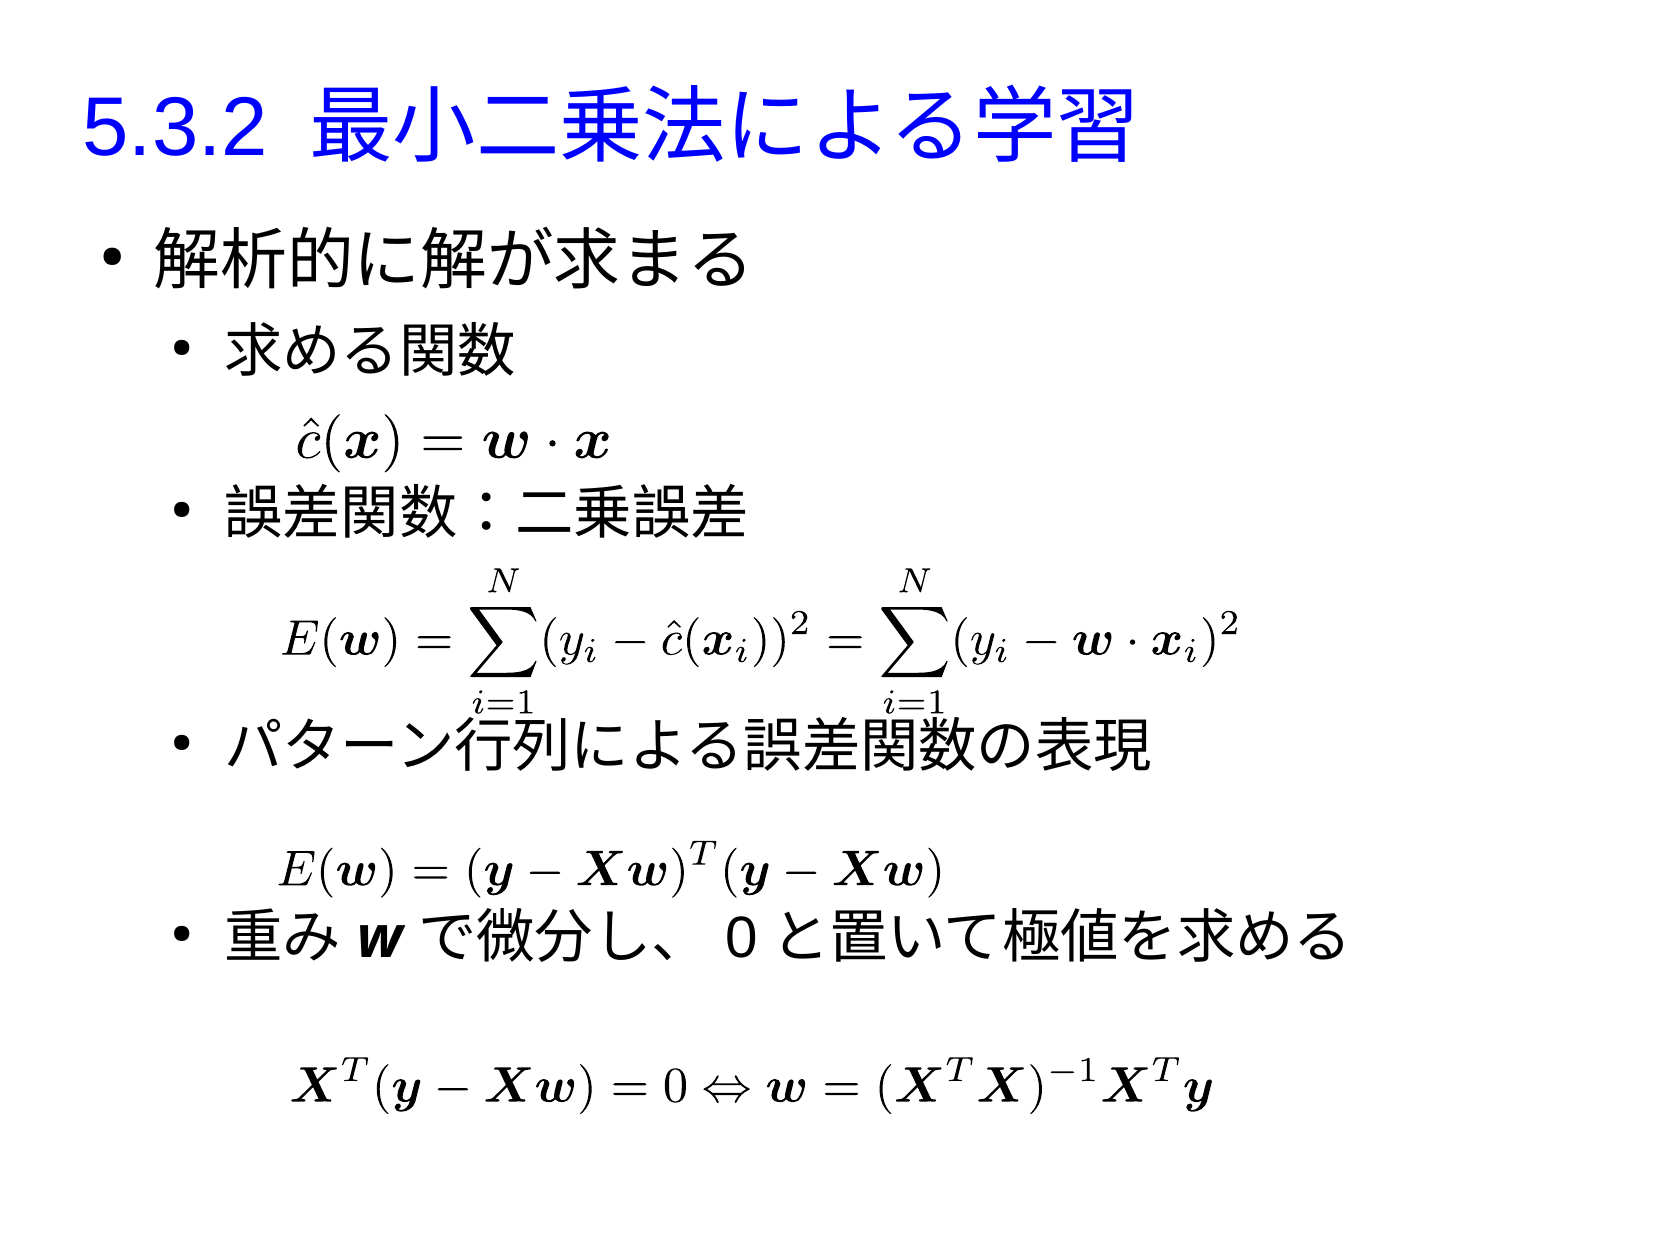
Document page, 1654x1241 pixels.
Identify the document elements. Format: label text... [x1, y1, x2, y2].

text_box [295, 414, 612, 473]
list 解析的に解が求まる 求める関数 誤差関数：二乗誤差 パターン行列による誤差関数の表現 重みwで微分し、0と置いて極値を求める [82, 212, 1571, 1123]
title 5.3.2 最小二乗法による学習 [82, 49, 1571, 198]
text_box [289, 1057, 1215, 1115]
text_box [276, 840, 945, 898]
text_box [279, 568, 1240, 714]
